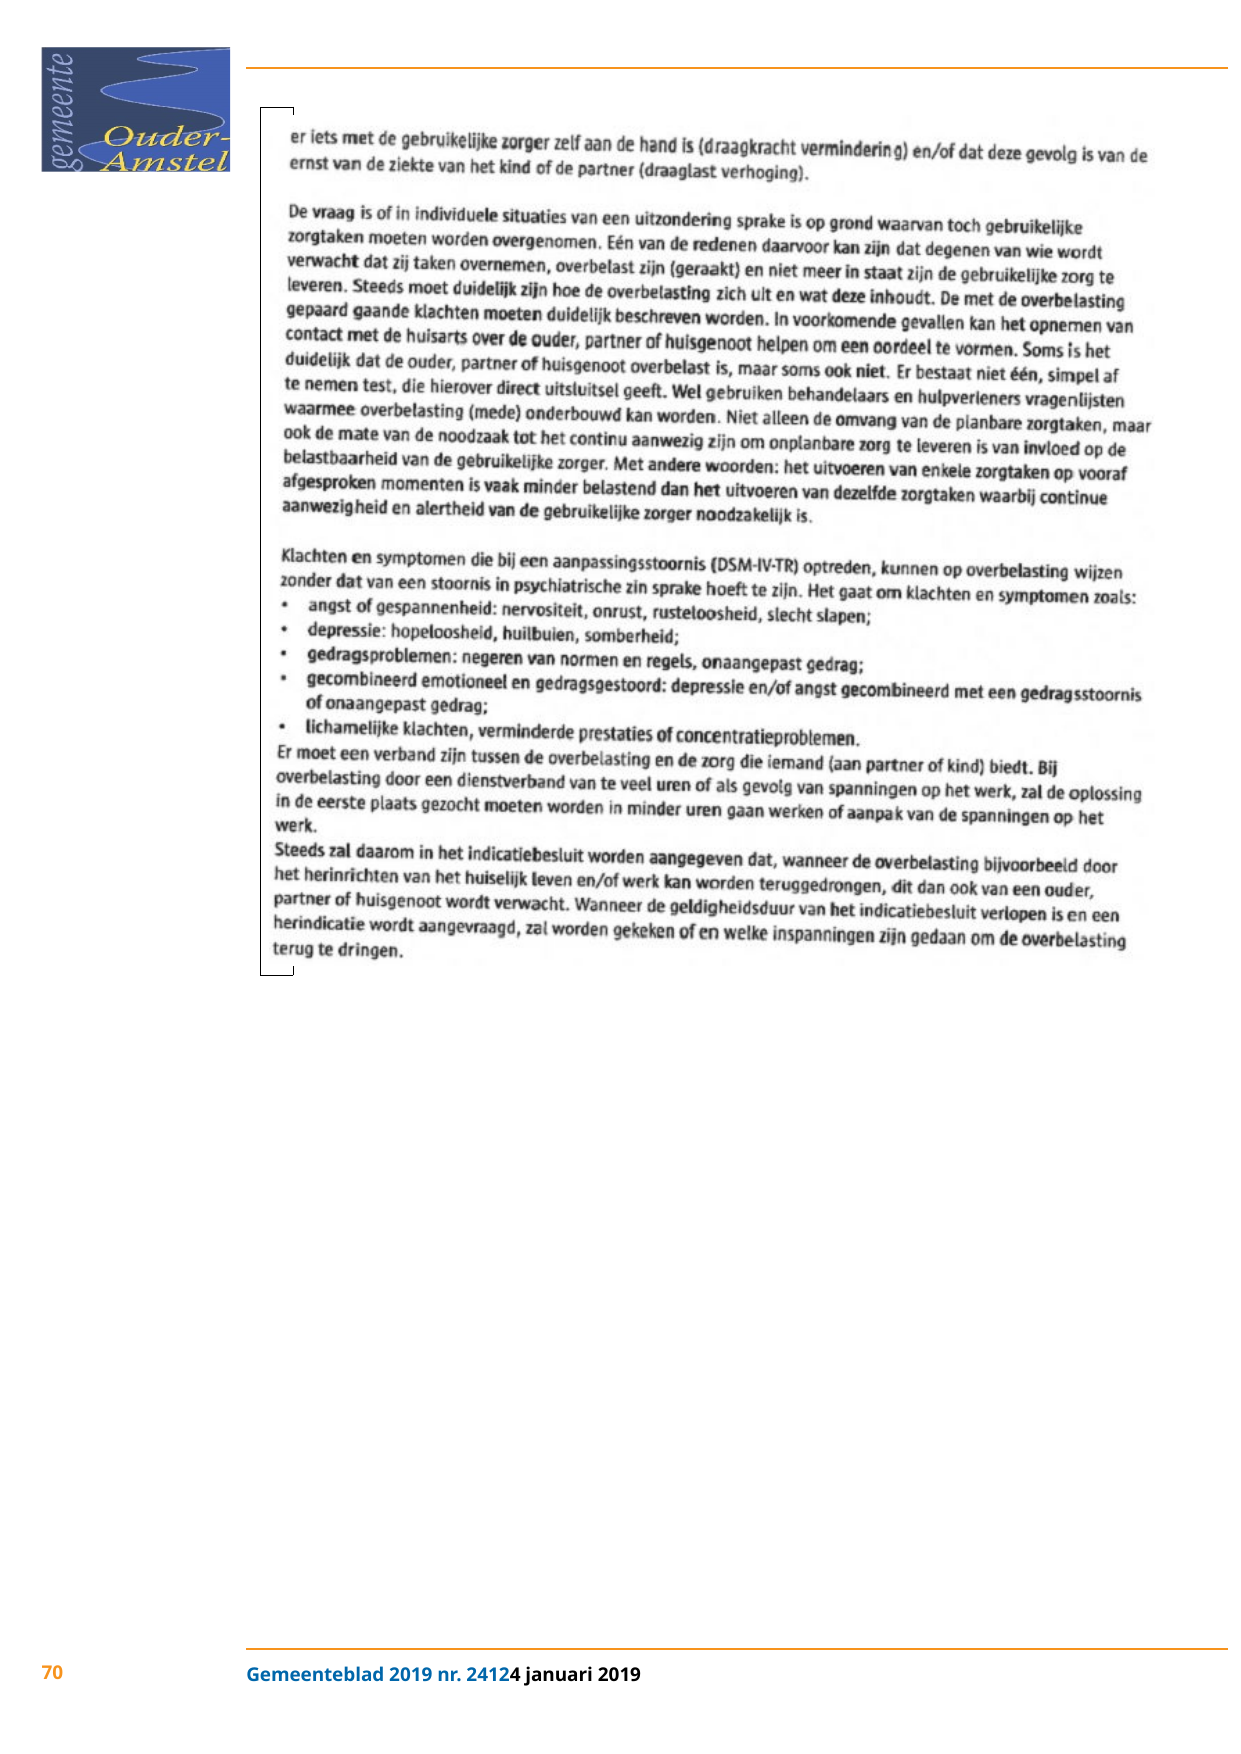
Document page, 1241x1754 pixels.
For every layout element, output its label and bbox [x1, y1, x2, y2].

picture [268, 115, 1155, 966]
picture [41, 47, 231, 172]
